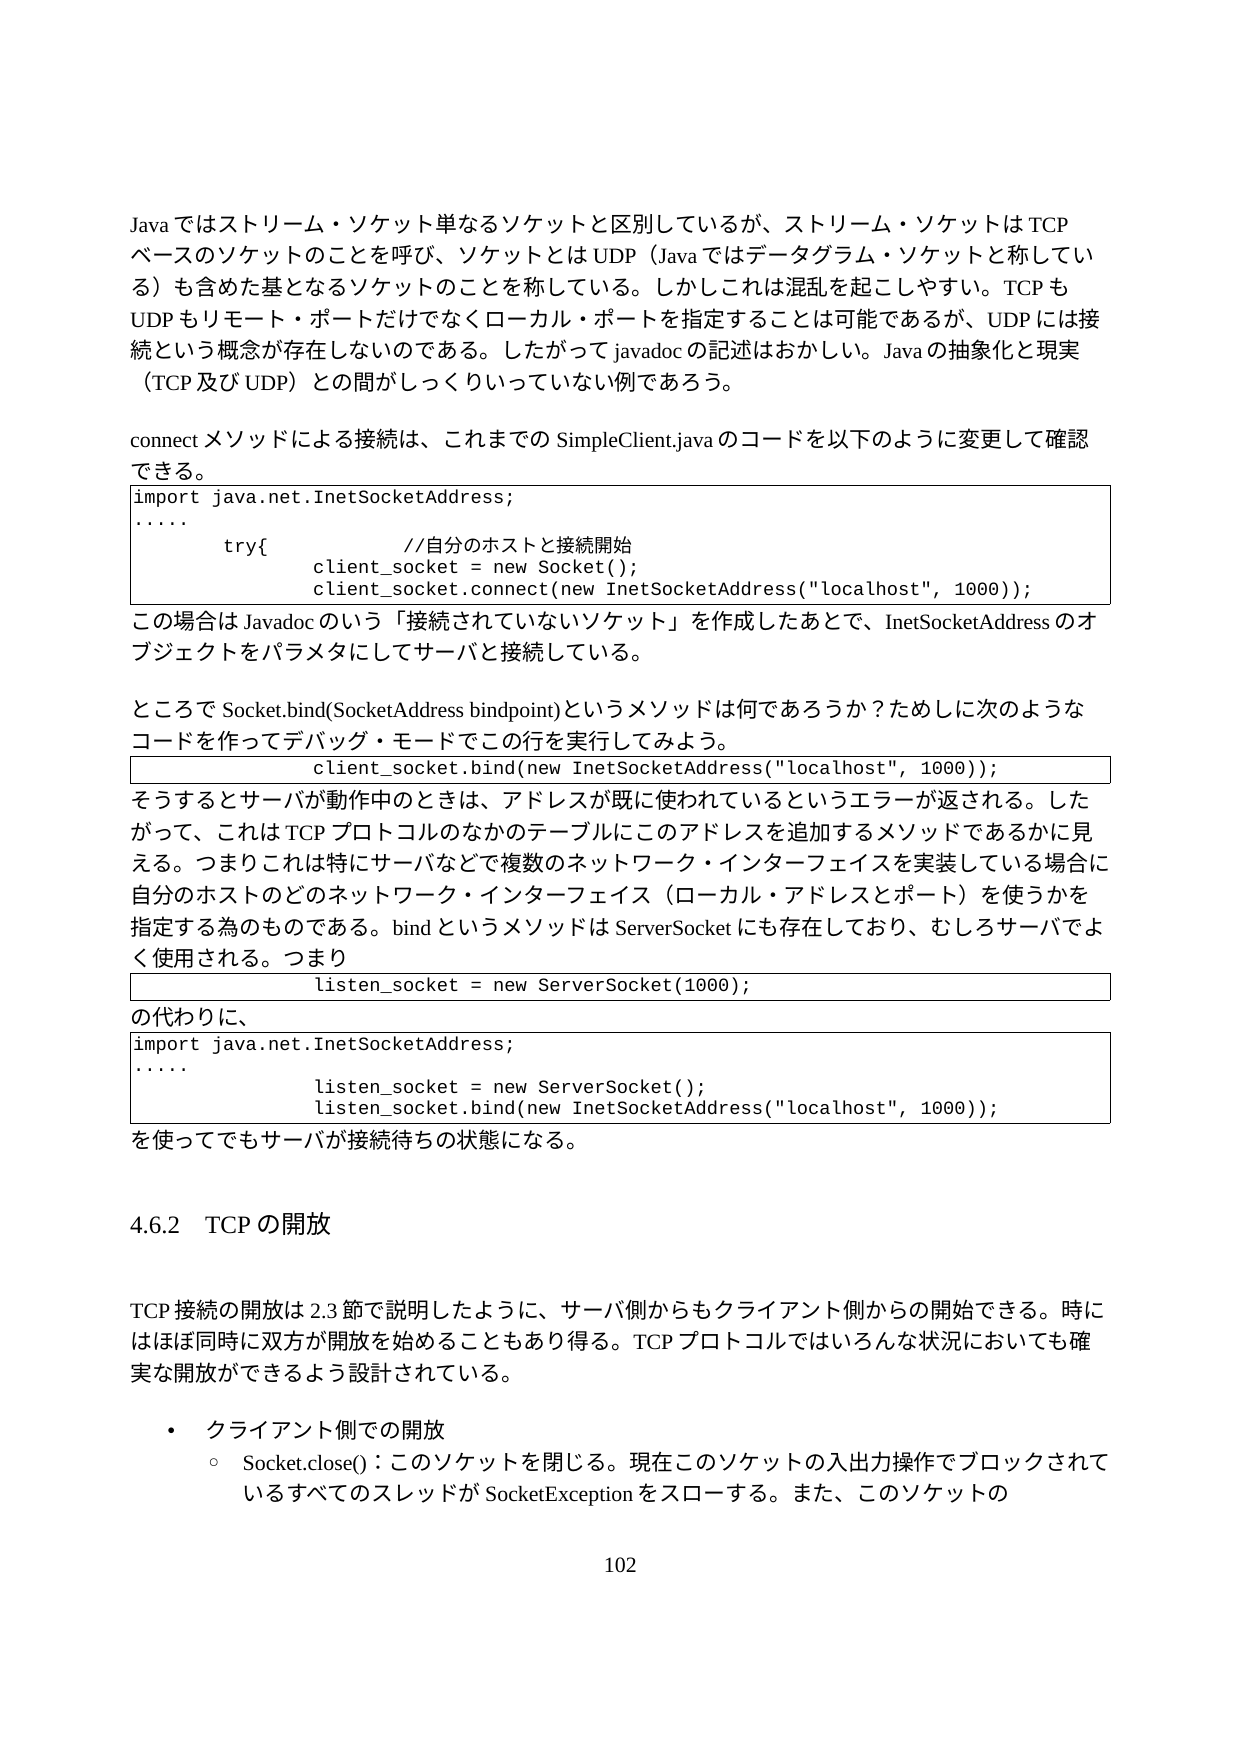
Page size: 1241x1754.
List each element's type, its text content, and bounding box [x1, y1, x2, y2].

text listen_socket.bind(new InetSocketAddress("localhost", 1000)); [131, 1096, 1110, 1123]
text Javaではストリーム・ソケット単なるソケットと区別しているが、ストリーム・ソケットはTCPベースのソケットのことを呼び、ソケットとはUDP（Javaではデータグラム・ソケットと称している）も含めた基となるソケットのことを称している。しかしこれは混乱を起こしやすい。TCPもUDPもリモート・ポートだけでなくローカル・ポートを指定することは可能であるが、UDPには接続という概念が存在しないのである。したがってjavadocの記述はおかしい。Javaの抽象化と現実（TCP及びUDP）との間がしっくりいっていない例であろう。 [130, 207, 1110, 397]
text ..... [131, 1053, 1110, 1074]
text client_socket.bind(new InetSocketAddress("localhost", 1000)); [131, 757, 1110, 783]
text client_socket.connect(new InetSocketAddress("localhost", 1000)); [131, 576, 1110, 604]
text TCP接続の開放は2.3節で説明したように、サーバ側からもクライアント側からの開始できる。時にはほぼ同時に双方が開放を始めることもあり得る。TCPプロトコルではいろんな状況においても確実な開放ができるよう設計されている。 [130, 1293, 1110, 1388]
list クライアント側での開放 [167, 1413, 1110, 1444]
text listen_socket = new ServerSocket(); [131, 1074, 1110, 1096]
text の代わりに、 [130, 1001, 1110, 1032]
list Socket.close()：このソケットを閉じる。現在このソケットの入出力操作でブロックされているすべてのスレッドがSocketExceptionをスローする。また、このソケットの [205, 1444, 1110, 1508]
text を使ってでもサーバが接続待ちの状態になる。 [130, 1124, 1110, 1154]
text connectメソッドによる接続は、これまでのSimpleClient.javaのコードを以下のように変更して確認できる。 [130, 422, 1110, 485]
text ところでSocket.bind(SocketAddress bindpoint)というメソッドは何であろうか？ためしに次のようなコードを作ってデバッグ・モードでこの行を実行してみよう。 [130, 692, 1110, 756]
text client_socket = new Socket(); [131, 555, 1110, 576]
text ..... [131, 507, 1110, 528]
text import java.net.InetSocketAddress; [131, 486, 1110, 507]
text この場合はJavadocのいう「接続されていないソケット」を作成したあとで、InetSocketAddressのオブジェクトをパラメタにしてサーバと接続している。 [130, 605, 1110, 667]
text そうするとサーバが動作中のときは、アドレスが既に使われているというエラーが返される。したがって、これはTCPプロトコルのなかのテーブルにこのアドレスを追加するメソッドであるかに見える。つまりこれは特にサーバなどで複数のネットワーク・インターフェイスを実装している場合に自分のホストのどのネットワーク・インターフェイス（ローカル・アドレスとポート）を使うかを指定する為のものである。bindというメソッドはServerSocketにも存在しており、むしろサーバでよく使用される。つまり [130, 784, 1110, 973]
text import java.net.InetSocketAddress; [131, 1033, 1110, 1053]
text try{ //自分のホストと接続開始 [131, 528, 1110, 555]
text listen_socket = new ServerSocket(1000); [131, 974, 1110, 1000]
subtitle TCPの開放 [130, 1205, 1110, 1241]
